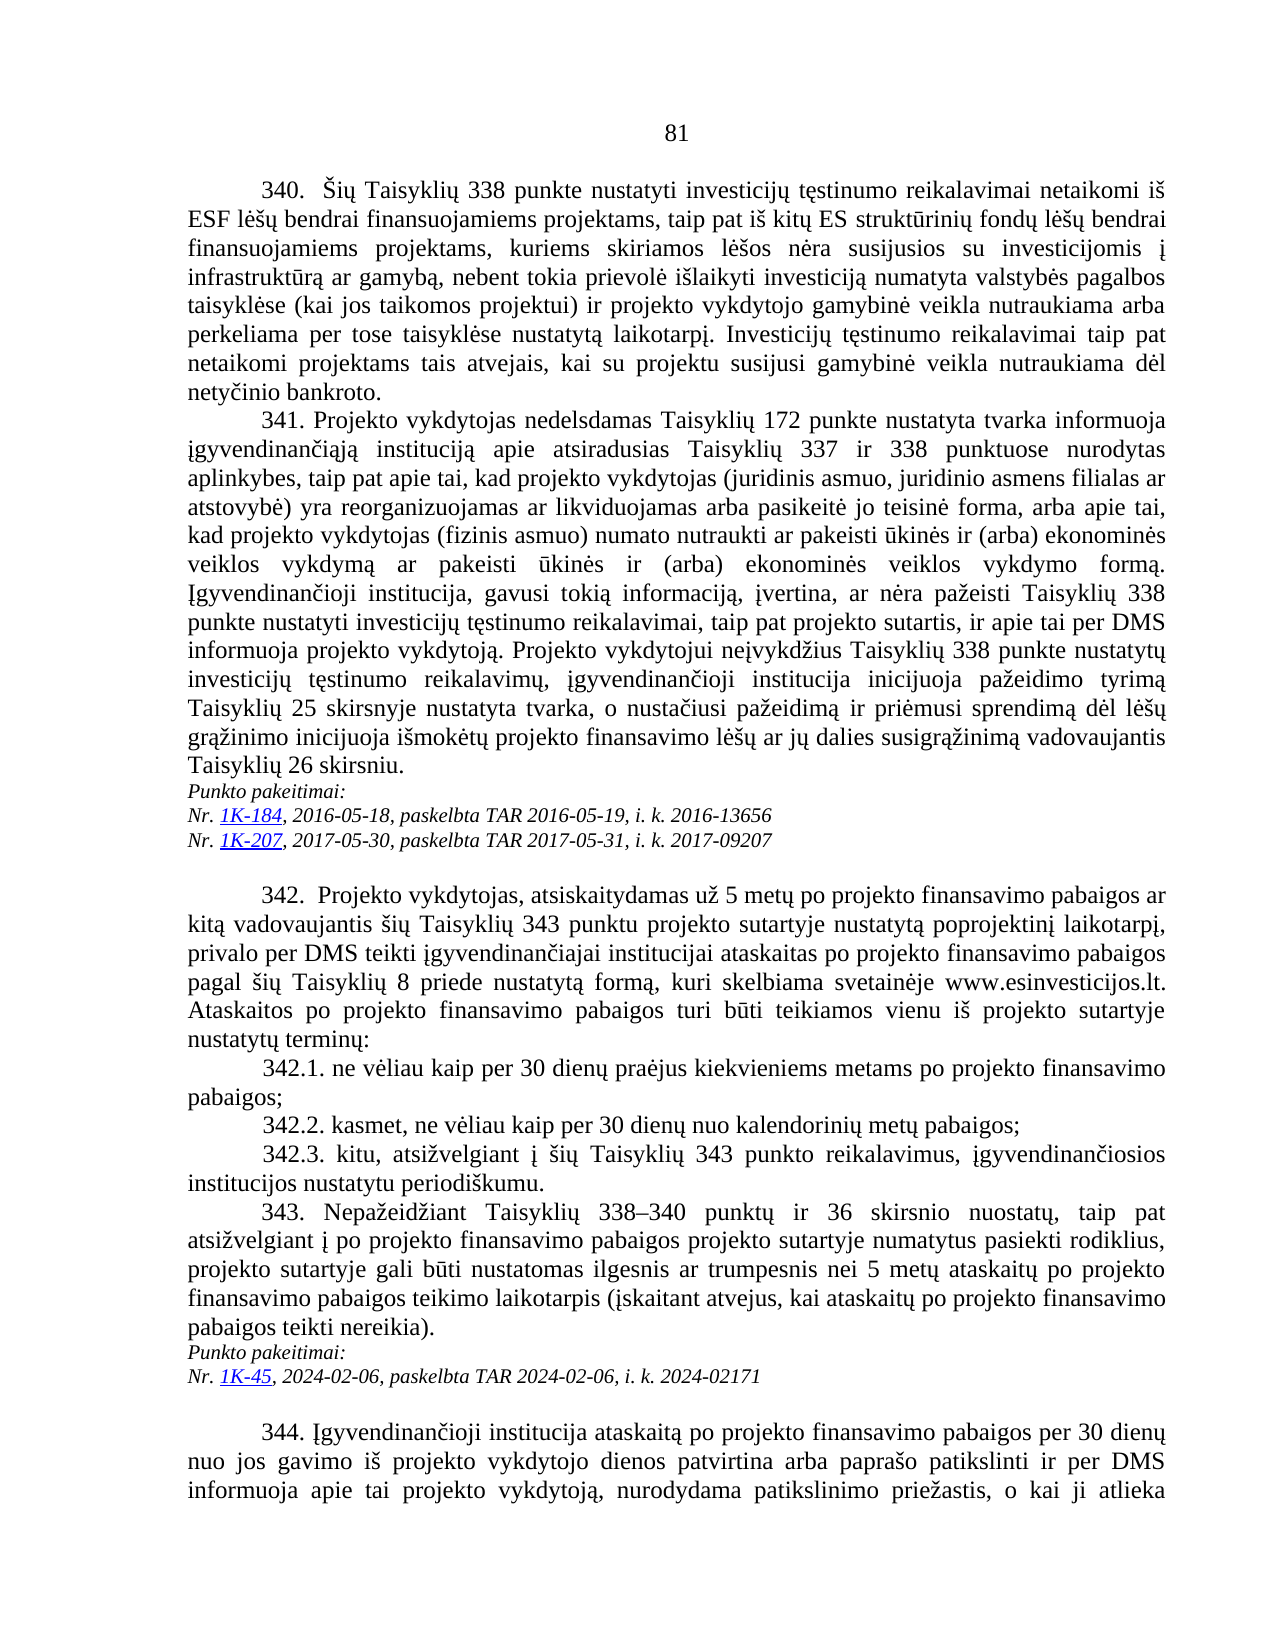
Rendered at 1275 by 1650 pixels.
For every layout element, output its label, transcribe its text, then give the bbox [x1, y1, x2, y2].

text 343. Nepažeidžiant Taisyklių 338–340 punktų ir 36 skirsnio nuostatų, taip pat atsižvelgiant į po projekto finansavimo pabaigos projekto sutartyje numatytus pasiekti rodiklius, projekto sutartyje gali būti nustatomas ilgesnis ar trumpesnis nei 5 metų ataskaitų po projekto finansavimo pabaigos teikimo laikotarpis (įskaitant atvejus, kai ataskaitų po projekto finansavimo pabaigos teikti nereikia). [187, 1197, 1167, 1340]
text 342.1. ne vėliau kaip per 30 dienų praėjus kiekvieniems metams po projekto finansavimo pabaigos; [187, 1053, 1167, 1110]
text 342.3. kitu, atsižvelgiant į šių Taisyklių 343 punkto reikalavimus, įgyvendinančiosios institucijos nustatytu periodiškumu. [187, 1139, 1167, 1197]
text Nr. 1K-207, 2017-05-30, paskelbta TAR 2017-05-31, i. k. 2017-09207 [187, 827, 1167, 852]
text Nr. 1K-45, 2024-02-06, paskelbta TAR 2024-02-06, i. k. 2024-02171 [187, 1364, 1167, 1388]
text 342.2. kasmet, ne vėliau kaip per 30 dienų nuo kalendorinių metų pabaigos; [187, 1110, 1167, 1139]
text Nr. 1K-184, 2016-05-18, paskelbta TAR 2016-05-19, i. k. 2016-13656 [187, 803, 1167, 827]
text Punkto pakeitimai: [187, 1340, 1167, 1364]
text 340. Šių Taisyklių 338 punkte nustatyti investicijų tęstinumo reikalavimai netaikomi iš ESF lėšų bendrai finansuojamiems projektams, taip pat iš kitų ES struktūrinių fondų lėšų bendrai finansuojamiems projektams, kuriems skiriamos lėšos nėra susijusios su investicijomis į infrastruktūrą ar gamybą, nebent tokia prievolė išlaikyti investiciją numatyta valstybės pagalbos taisyklėse (kai jos taikomos projektui) ir projekto vykdytojo gamybinė veikla nutraukiama arba perkeliama per tose taisyklėse nustatytą laikotarpį. Investicijų tęstinumo reikalavimai taip pat netaikomi projektams tais atvejais, kai su projektu susijusi gamybinė veikla nutraukiama dėl netyčinio bankroto. [187, 176, 1167, 406]
text 341. Projekto vykdytojas nedelsdamas Taisyklių 172 punkte nustatyta tvarka informuoja įgyvendinančiąją instituciją apie atsiradusias Taisyklių 337 ir 338 punktuose nurodytas aplinkybes, taip pat apie tai, kad projekto vykdytojas (juridinis asmuo, juridinio asmens filialas ar atstovybė) yra reorganizuojamas ar likviduojamas arba pasikeitė jo teisinė forma, arba apie tai, kad projekto vykdytojas (fizinis asmuo) numato nutraukti ar pakeisti ūkinės ir (arba) ekonominės veiklos vykdymą ar pakeisti ūkinės ir (arba) ekonominės veiklos vykdymo formą. Įgyvendinančioji institucija, gavusi tokią informaciją, įvertina, ar nėra pažeisti Taisyklių 338 punkte nustatyti investicijų tęstinumo reikalavimai, taip pat projekto sutartis, ir apie tai per DMS informuoja projekto vykdytoją. Projekto vykdytojui neįvykdžius Taisyklių 338 punkte nustatytų investicijų tęstinumo reikalavimų, įgyvendinančioji institucija inicijuoja pažeidimo tyrimą Taisyklių 25 skirsnyje nustatyta tvarka, o nustačiusi pažeidimą ir priėmusi sprendimą dėl lėšų grąžinimo inicijuoja išmokėtų projekto finansavimo lėšų ar jų dalies susigrąžinimą vadovaujantis Taisyklių 26 skirsniu. [187, 406, 1167, 779]
text 342. Projekto vykdytojas, atsiskaitydamas už 5 metų po projekto finansavimo pabaigos ar kitą vadovaujantis šių Taisyklių 343 punktu projekto sutartyje nustatytą poprojektinį laikotarpį, privalo per DMS teikti įgyvendinančiajai institucijai ataskaitas po projekto finansavimo pabaigos pagal šių Taisyklių 8 priede nustatytą formą, kuri skelbiama svetainėje www.esinvesticijos.lt. Ataskaitos po projekto finansavimo pabaigos turi būti teikiamos vienu iš projekto sutartyje nustatytų terminų: [187, 880, 1167, 1053]
text Punkto pakeitimai: [187, 779, 1167, 803]
text 344. Įgyvendinančioji institucija ataskaitą po projekto finansavimo pabaigos per 30 dienų nuo jos gavimo iš projekto vykdytojo dienos patvirtina arba paprašo patikslinti ir per DMS informuoja apie tai projekto vykdytoją, nurodydama patikslinimo priežastis, o kai ji atlieka [187, 1417, 1167, 1503]
